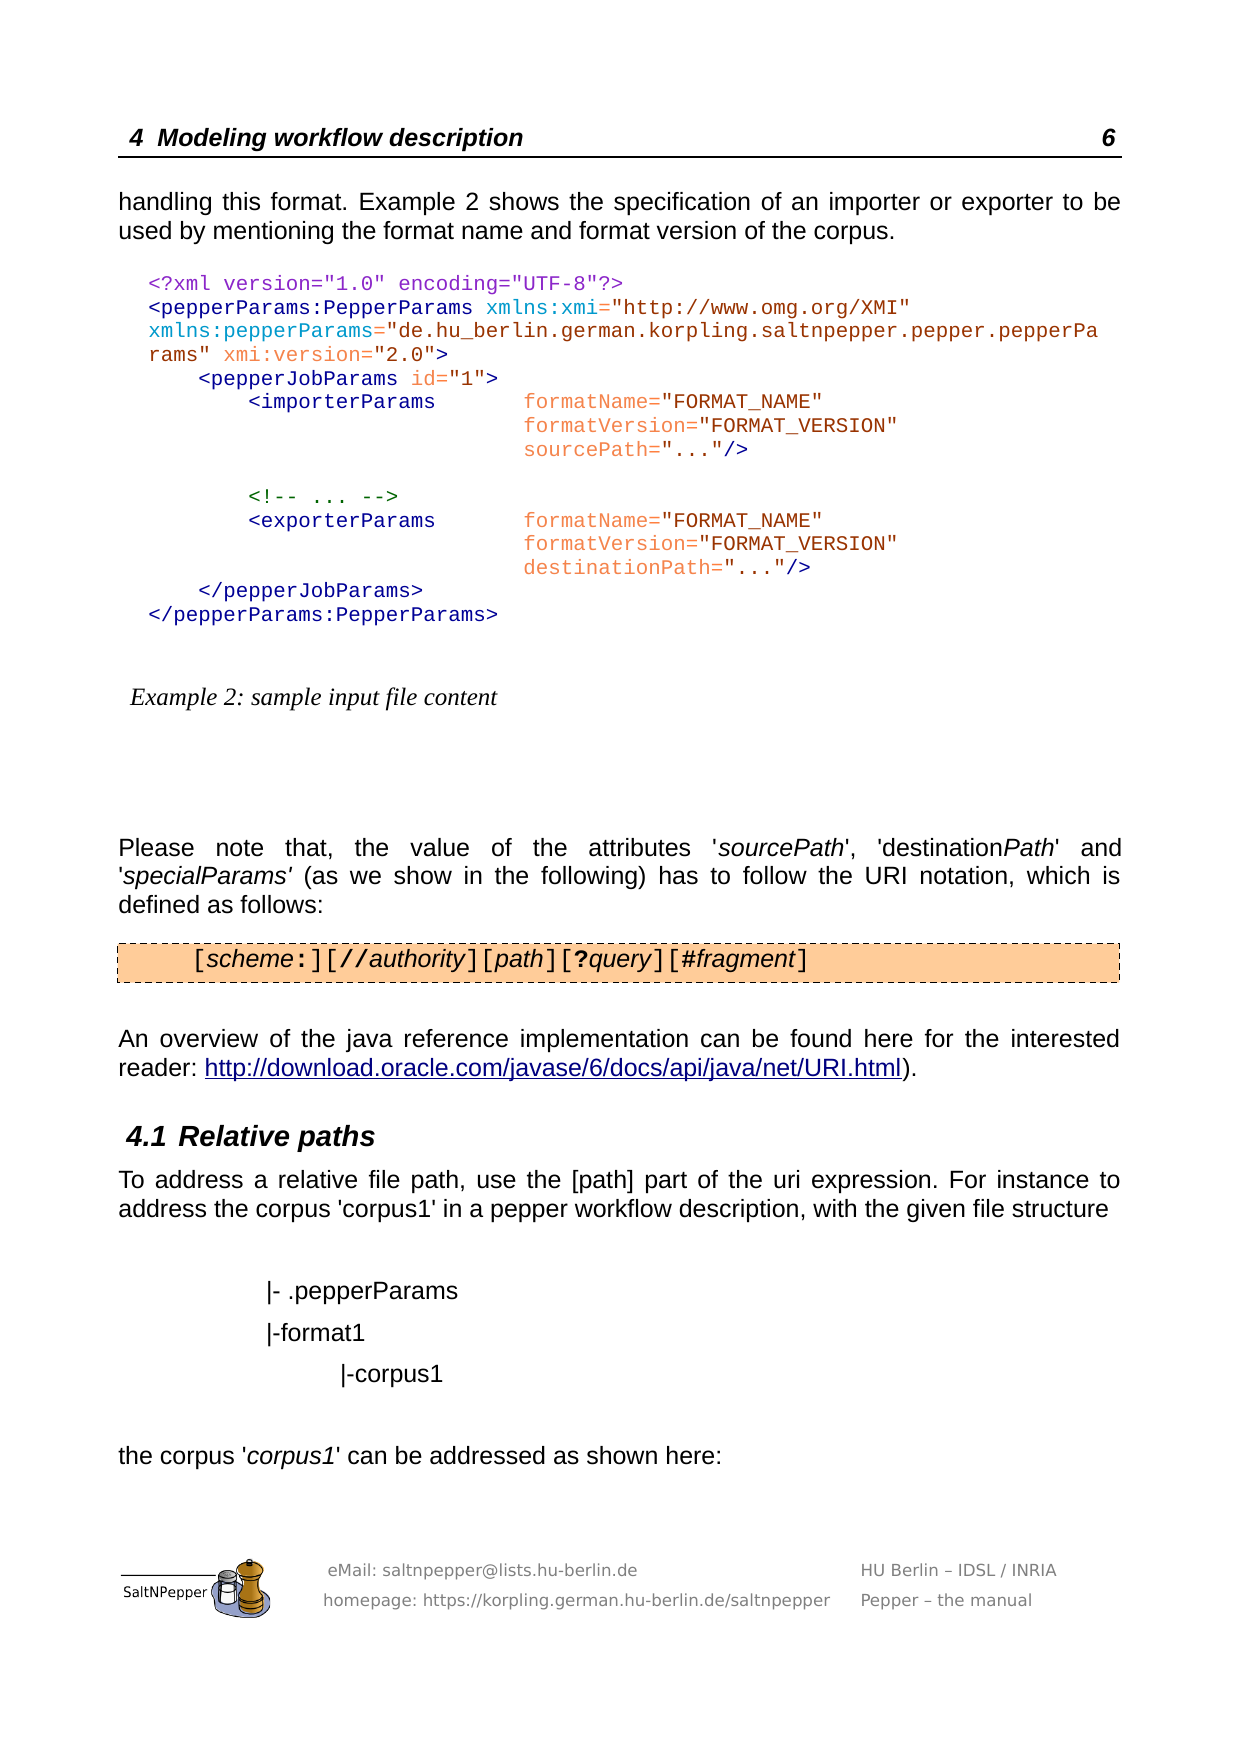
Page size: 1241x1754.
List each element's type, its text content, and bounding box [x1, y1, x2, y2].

text |- .pepperParams [118, 1276, 1122, 1305]
picture [120, 1558, 270, 1618]
text To address a relative file path, use the [path] part of the uri expression. For instance to address the corpus 'corpus1' in a pepper workflow description, with the given file structure [118, 1165, 1122, 1223]
text Example 2: sample input file content [130, 682, 1108, 711]
text |-corpus1 [118, 1359, 1122, 1388]
text Please note that, the value of the attributes 'sourcePath', 'destinationPath' and 'specialParams' (as we show in the following) has to follow the URI notation, which is defined as follows: [118, 832, 1122, 919]
subtitle Relative paths [118, 1119, 1122, 1153]
text the corpus 'corpus1' can be addressed as shown here: [118, 1441, 1122, 1470]
text An overview of the java reference implementation can be found here for the interested reader: http://download.oracle.com/javase/6/docs/api/java/net/URI.html). [118, 1024, 1122, 1082]
text |-format1 [118, 1318, 1122, 1346]
text handling this format. Example 2 shows the specification of an importer or exporter to be used by mentioning the format name and format version of the corpus. [118, 187, 1122, 245]
